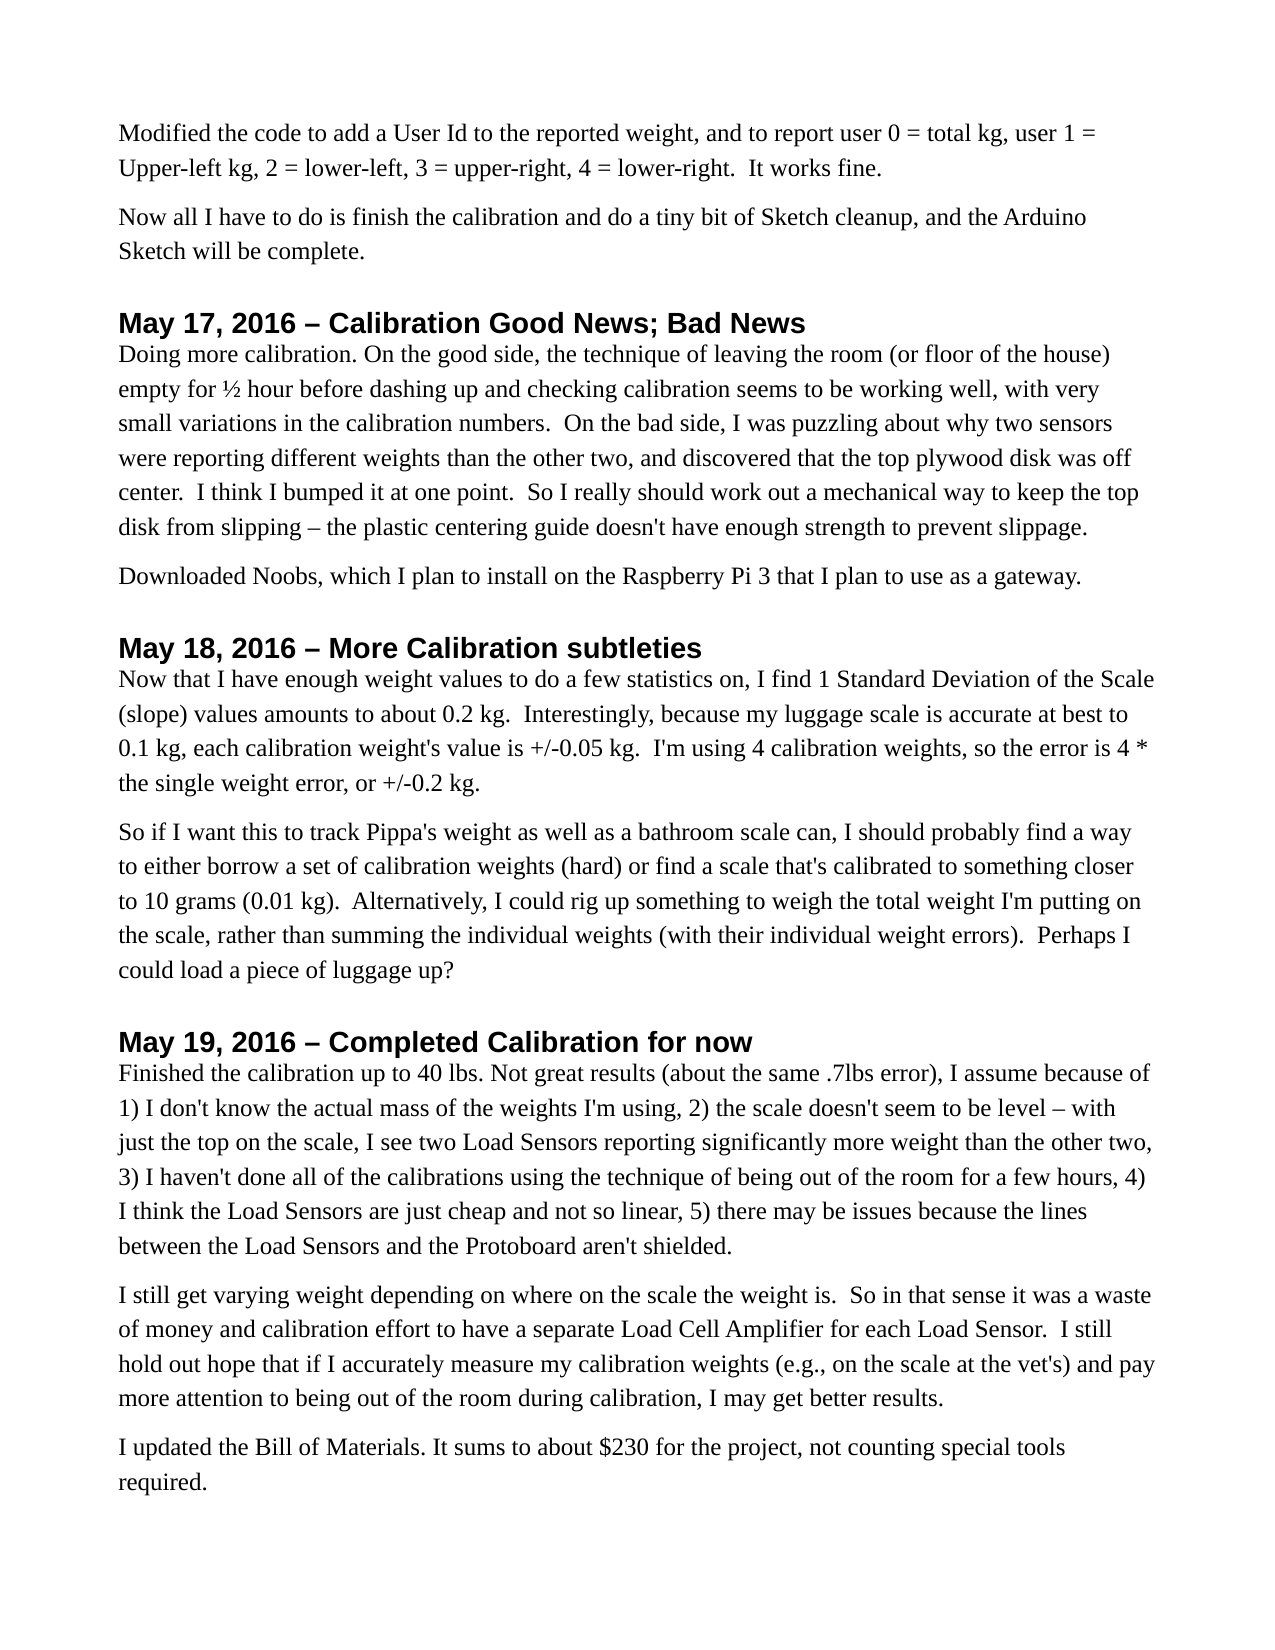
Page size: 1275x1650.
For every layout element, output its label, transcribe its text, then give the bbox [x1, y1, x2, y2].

subtitle May 17, 2016 – Calibration Good News; Bad News [118, 306, 1157, 339]
text I updated the Bill of Materials. It sums to about $230 for the project, not counting special tools required. [118, 1432, 1157, 1496]
text So if I want this to track Pippa's weight as well as a bathroom scale can, I should probably find a way to either borrow a set of calibration weights (hard) or find a scale that's calibrated to something closer to 10 grams (0.01 kg). Alternatively, I could rig up something to weigh the total weight I'm putting on the scale, rather than summing the individual weights (with their individual weight errors). Perhaps I could load a piece of luggage up? [118, 817, 1157, 984]
text Now that I have enough weight values to do a few statistics on, I find 1 Standard Deviation of the Scale (slope) values amounts to about 0.2 kg. Interestingly, because my luggage scale is accurate at best to 0.1 kg, each calibration weight's value is +/-0.05 kg. I'm using 4 calibration weights, so the error is 4 * the single weight error, or +/-0.2 kg. [118, 664, 1157, 797]
text I still get varying weight depending on where on the scale the weight is. So in that sense it was a waste of money and calibration effort to have a separate Load Cell Amplifier for each Load Sensor. I still hold out hope that if I accurately measure my calibration weights (e.g., on the scale at the vet's) and pay more attention to being out of the room during calibration, I may get better results. [118, 1280, 1157, 1412]
text Downloaded Noobs, which I plan to install on the Raspberry Pi 3 that I plan to use as a gateway. [118, 561, 1157, 590]
text Modified the code to add a User Id to the reported weight, and to report user 0 = total kg, user 1 = Upper-left kg, 2 = lower-left, 3 = upper-right, 4 = lower-right. It works fine. [118, 118, 1157, 181]
text Finished the calibration up to 40 lbs. Not great results (about the same .7lbs error), I assume because of 1) I don't know the actual mass of the weights I'm using, 2) the scale doesn't seem to be level – with just the top on the scale, I see two Load Sensors reporting significantly more weight than the other two, 3) I haven't done all of the calibrations using the technique of being out of the room for a few hours, 4) I think the Load Sensors are just cheap and not so linear, 5) there may be issues because the lines between the Load Sensors and the Protoboard aren't shielded. [118, 1058, 1157, 1259]
text Doing more calibration. On the good side, the technique of leaving the room (or floor of the house) empty for ½ hour before dashing up and checking calibration seems to be working well, with very small variations in the calibration numbers. On the bad side, I was puzzling about why two sensors were reporting different weights than the other two, and discovered that the top plywood disk was off center. I think I bumped it at one point. So I really should work out a mechanical way to keep the top disk from slipping – the plastic centering guide doesn't have enough strength to prevent slippage. [118, 339, 1157, 541]
subtitle May 19, 2016 – Completed Calibration for now [118, 1025, 1157, 1058]
text Now all I have to do is finish the calibration and do a tiny bit of Sketch cleanup, and the Arduino Sketch will be complete. [118, 202, 1157, 265]
subtitle May 18, 2016 – More Calibration subtleties [118, 631, 1157, 664]
